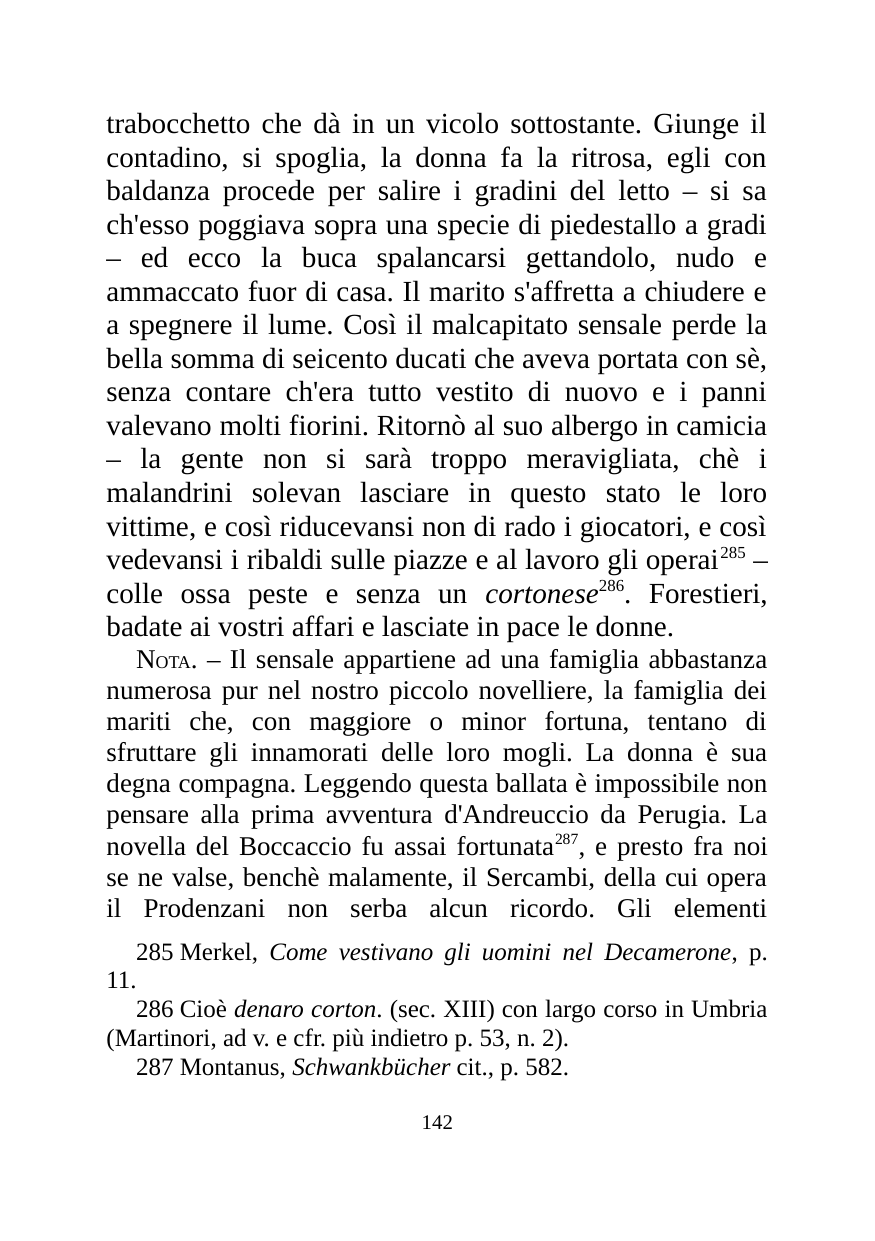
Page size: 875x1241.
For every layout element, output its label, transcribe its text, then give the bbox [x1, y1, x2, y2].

text Cioè denaro corton. (sec. XIII) con largo corso in Umbria (Martinori, ad v. e cfr. più indietro p. 53, n. 2). [106, 994, 768, 1052]
text trabocchetto che dà in un vicolo sottostante. Giunge il contadino, si spoglia, la donna fa la ritrosa, egli con baldanza procede per salire i gradini del letto – si sa ch'esso poggiava sopra una specie di piedestallo a gradi – ed ecco la buca spalancarsi gettandolo, nudo e ammaccato fuor di casa. Il marito s'affretta a chiudere e a spegnere il lume. Così il malcapitato sensale perde la bella somma di seicento ducati che aveva portata con sè, senza contare ch'era tutto vestito di nuovo e i panni valevano molti fiorini. Ritornò al suo albergo in camicia – la gente non si sarà troppo meravigliata, chè i malandrini solevan lasciare in questo stato le loro vittime, e così riducevansi non di rado i giocatori, e così vedevansi i ribaldi sulle piazze e al lavoro gli operai – colle ossa peste e senza un cortonese. Forestieri, badate ai vostri affari e lasciate in pace le donne. [106, 106, 768, 643]
text Nota. – Il sensale appartiene ad una famiglia abbastanza numerosa pur nel nostro piccolo novelliere, la famiglia dei mariti che, con maggiore o minor fortuna, tentano di sfruttare gli innamorati delle loro mogli. La donna è sua degna compagna. Leggendo questa ballata è impossibile non pensare alla prima avventura d'Andreuccio da Perugia. La novella del Boccaccio fu assai fortunata, e presto fra noi se ne valse, benchè malamente, il Sercambi, della cui opera il Prodenzani non serba alcun ricordo. Gli elementi [106, 643, 768, 923]
text Merkel, Come vestivano gli uomini nel Decamerone, p. 11. [106, 937, 768, 994]
text Montanus, Schwankbücher cit., p. 582. [106, 1052, 768, 1080]
